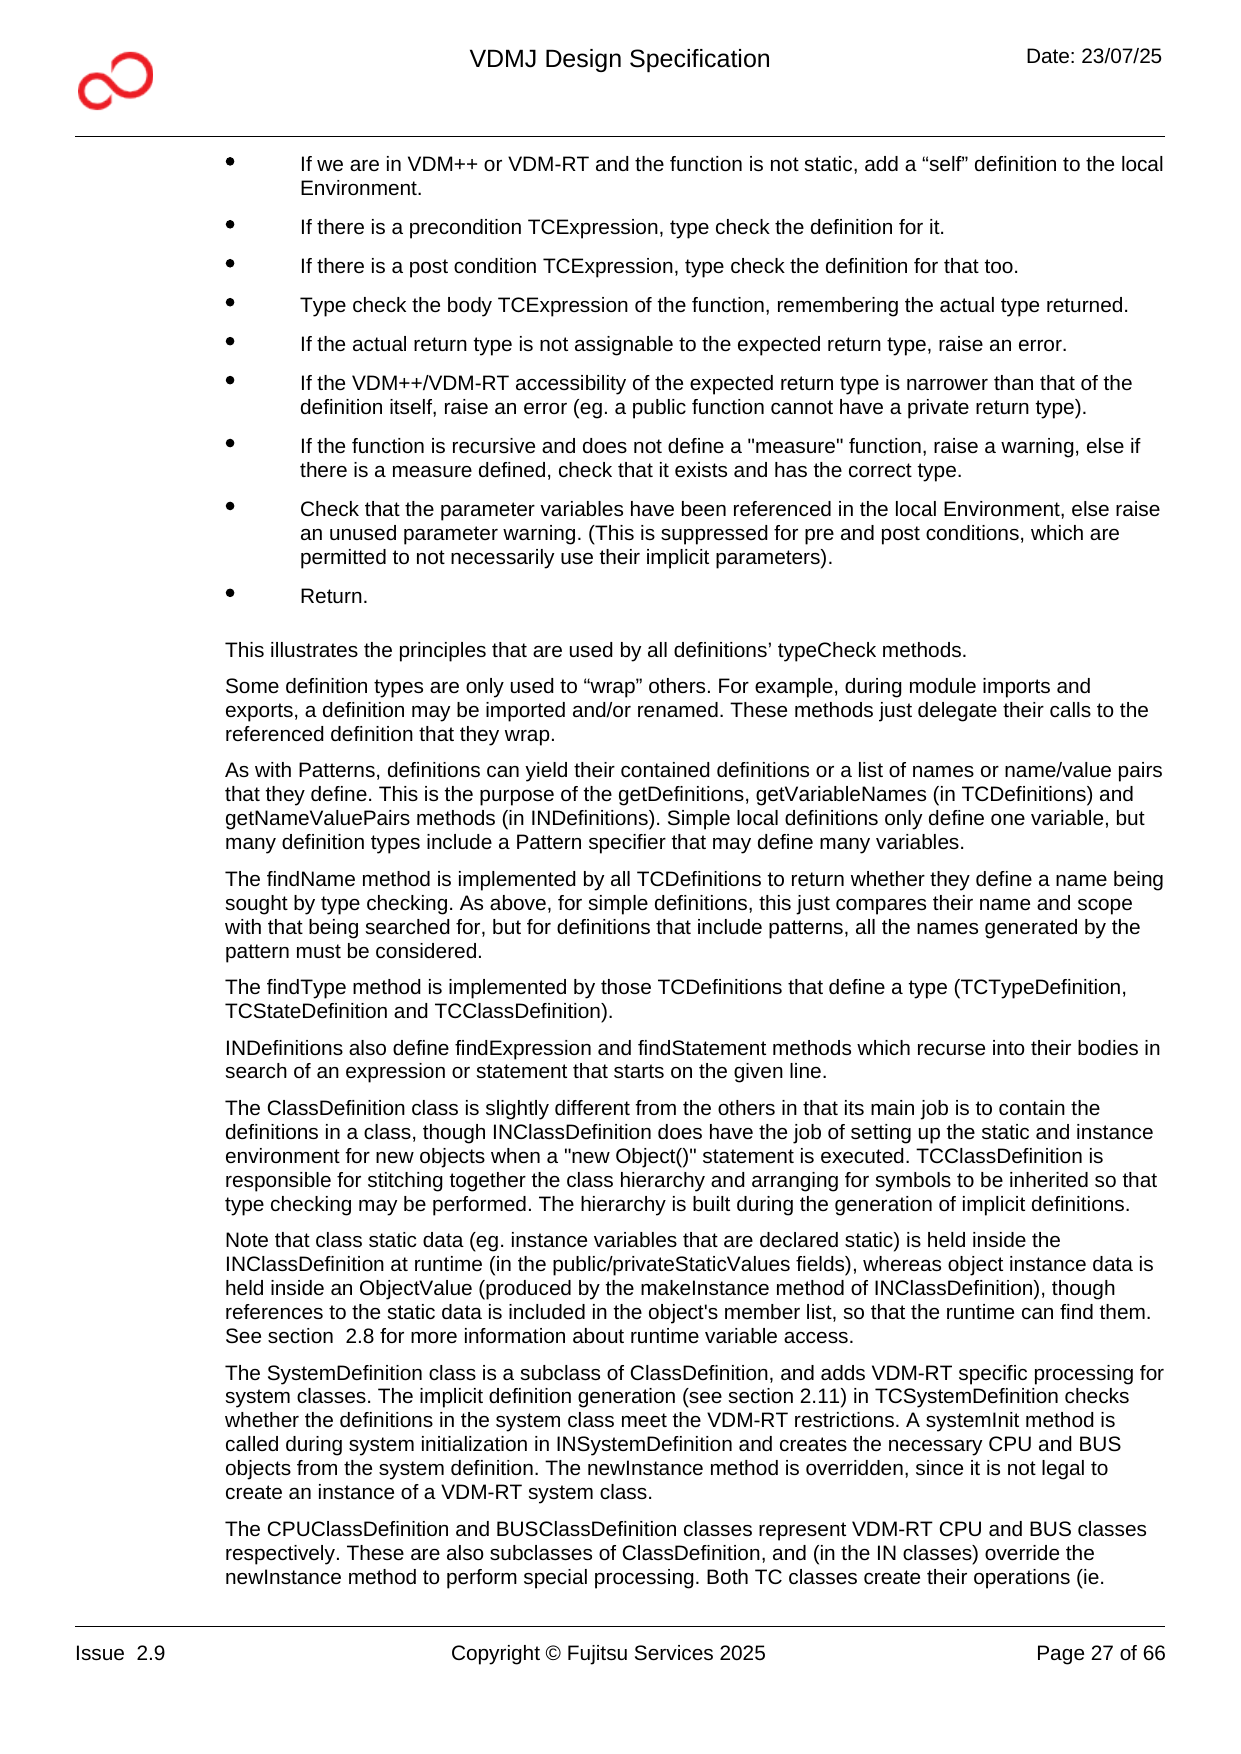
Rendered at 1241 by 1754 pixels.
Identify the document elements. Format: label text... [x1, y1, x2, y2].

list If there is a precondition TCExpression, type check the definition for it. [225, 215, 1165, 239]
text Some definition types are only used to “wrap” others. For example, during module imports and exports, a definition may be imported and/or renamed. These methods just delegate their calls to the referenced definition that they wrap. [225, 674, 1165, 746]
text Note that class static data (eg. instance variables that are declared static) is held inside the INClassDefinition at runtime (in the public/privateStaticValues fields), whereas object instance data is held inside an ObjectValue (produced by the makeInstance method of INClassDefinition), though references to the static data is included in the object's member list, so that the runtime can find them. See section 2.8 for more information about runtime variable access. [225, 1228, 1165, 1348]
list Type check the body TCExpression of the function, remembering the actual type returned. [225, 293, 1165, 317]
list If there is a post condition TCExpression, type check the definition for that too. [225, 254, 1165, 278]
list If the function is recursive and does not define a "measure" function, raise a warning, else if there is a measure defined, check that it exists and has the correct type. [225, 434, 1165, 482]
text The ClassDefinition class is slightly different from the others in that its main job is to contain the definitions in a class, though INClassDefinition does have the job of setting up the static and instance environment for new objects when a "new Object()" statement is executed. TCClassDefinition is responsible for stitching together the class hierarchy and arranging for symbols to be inherited so that type checking may be performed. The hierarchy is built during the generation of implicit definitions. [225, 1096, 1165, 1216]
list If the actual return type is not assignable to the expected return type, raise an error. [225, 332, 1165, 356]
text This illustrates the principles that are used by all definitions’ typeCheck methods. [225, 638, 1165, 662]
text INDefinitions also define findExpression and findStatement methods which recurse into their bodies in search of an expression or statement that starts on the given line. [225, 1036, 1165, 1084]
text As with Patterns, definitions can yield their contained definitions or a list of names or name/value pairs that they define. This is the purpose of the getDefinitions, getVariableNames (in TCDefinitions) and getNameValuePairs methods (in INDefinitions). Simple local definitions only define one variable, but many definition types include a Pattern specifier that may define many variables. [225, 759, 1165, 854]
text The CPUClassDefinition and BUSClassDefinition classes represent VDM-RT CPU and BUS classes respectively. These are also subclasses of ClassDefinition, and (in the IN classes) override the newInstance method to perform special processing. Both TC classes create their operations (ie. [225, 1517, 1165, 1589]
text The SystemDefinition class is a subclass of ClassDefinition, and adds VDM-RT specific processing for system classes. The implicit definition generation (see section 2.11) in TCSystemDefinition checks whether the definitions in the system class meet the VDM-RT restrictions. A systemInit method is called during system initialization in INSystemDefinition and creates the necessary CPU and BUS objects from the system definition. The newInstance method is overridden, since it is not legal to create an instance of a VDM-RT system class. [225, 1361, 1165, 1504]
picture [78, 44, 153, 120]
text The findType method is implemented by those TCDefinitions that define a type (TCTypeDefinition, TCStateDefinition and TCClassDefinition). [225, 975, 1165, 1023]
list Check that the parameter variables have been referenced in the local Environment, else raise an unused parameter warning. (This is suppressed for pre and post conditions, which are permitted to not necessarily use their implicit parameters). [225, 497, 1165, 569]
list Return. [225, 584, 1165, 608]
list If we are in VDM++ or VDM-RT and the function is not static, add a “self” definition to the local Environment. [225, 152, 1165, 200]
list If the VDM++/VDM-RT accessibility of the expected return type is narrower than that of the definition itself, raise an error (eg. a public function cannot have a private return type). [225, 371, 1165, 419]
text The findName method is implemented by all TCDefinitions to return whether they define a name being sought by type checking. As above, for simple definitions, this just compares their name and scope with that being searched for, but for definitions that include patterns, all the names generated by the pattern must be considered. [225, 867, 1165, 963]
